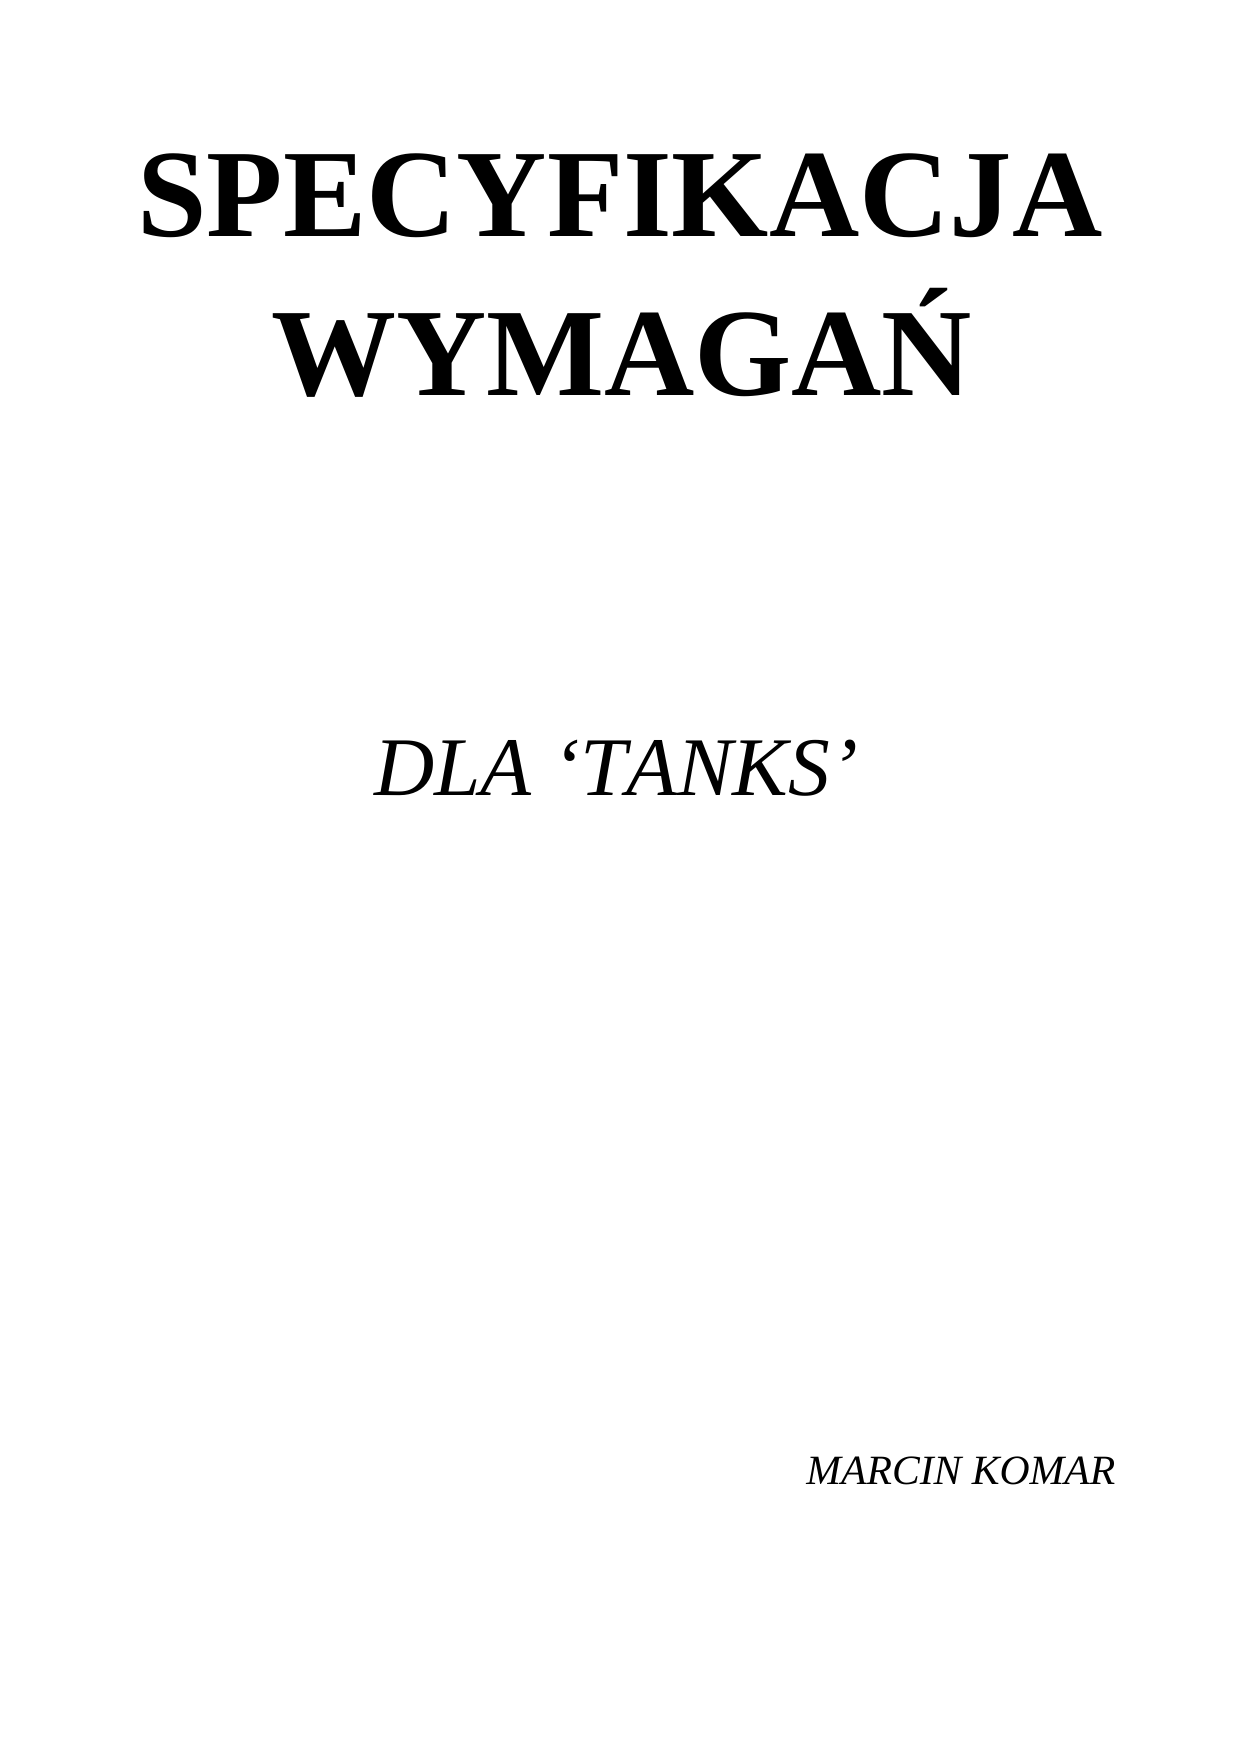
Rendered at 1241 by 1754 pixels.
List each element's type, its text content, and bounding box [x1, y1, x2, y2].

text WYMAGAŃ [271, 278, 1127, 422]
text SPECYFIKACJA [137, 120, 1127, 264]
text MARCIN KOMAR [118, 1445, 1119, 1493]
text DLA ‘TANKS’ [118, 718, 1121, 814]
